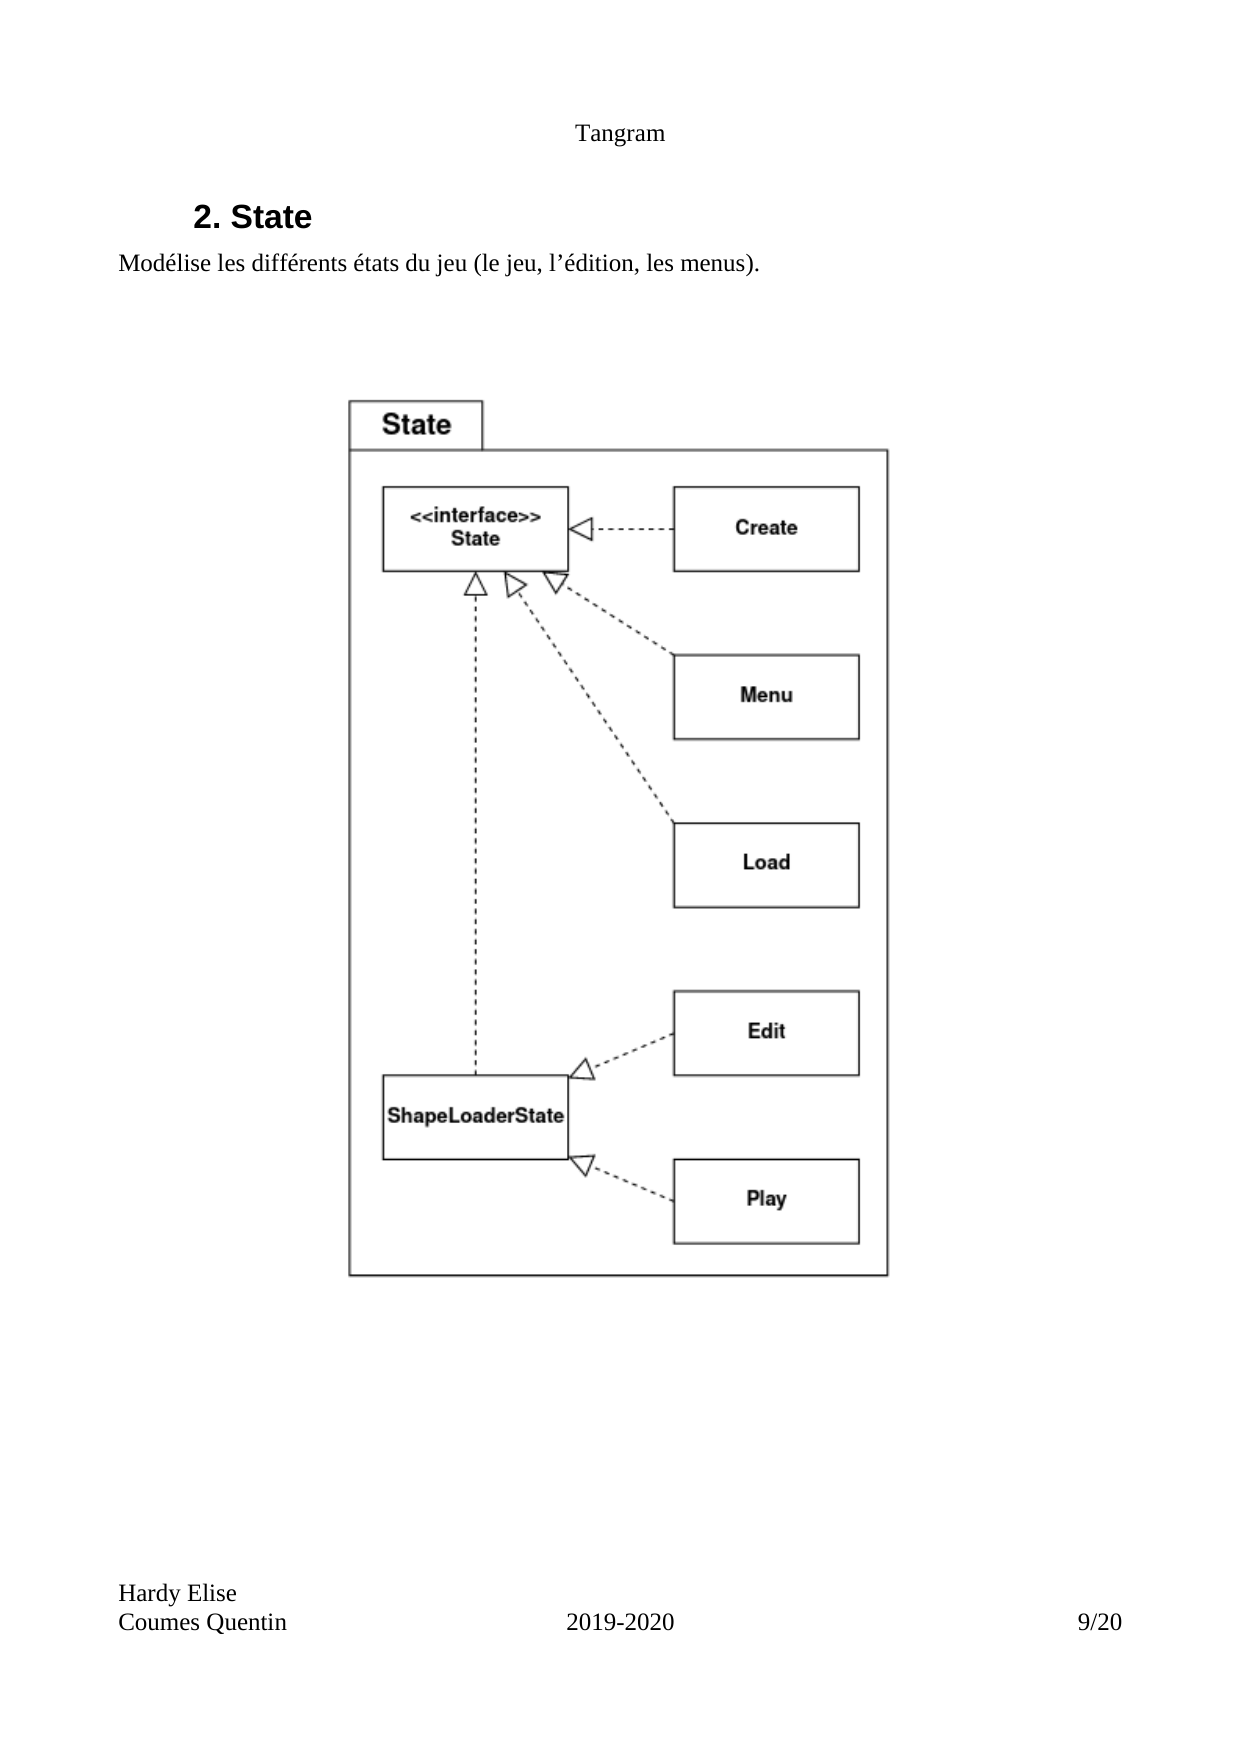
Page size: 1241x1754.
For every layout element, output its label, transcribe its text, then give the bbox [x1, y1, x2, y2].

text Modélise les différents états du jeu (le jeu, l’édition, les menus). [118, 248, 1122, 277]
picture [347, 391, 893, 1281]
subtitle 2. State [193, 197, 1122, 236]
